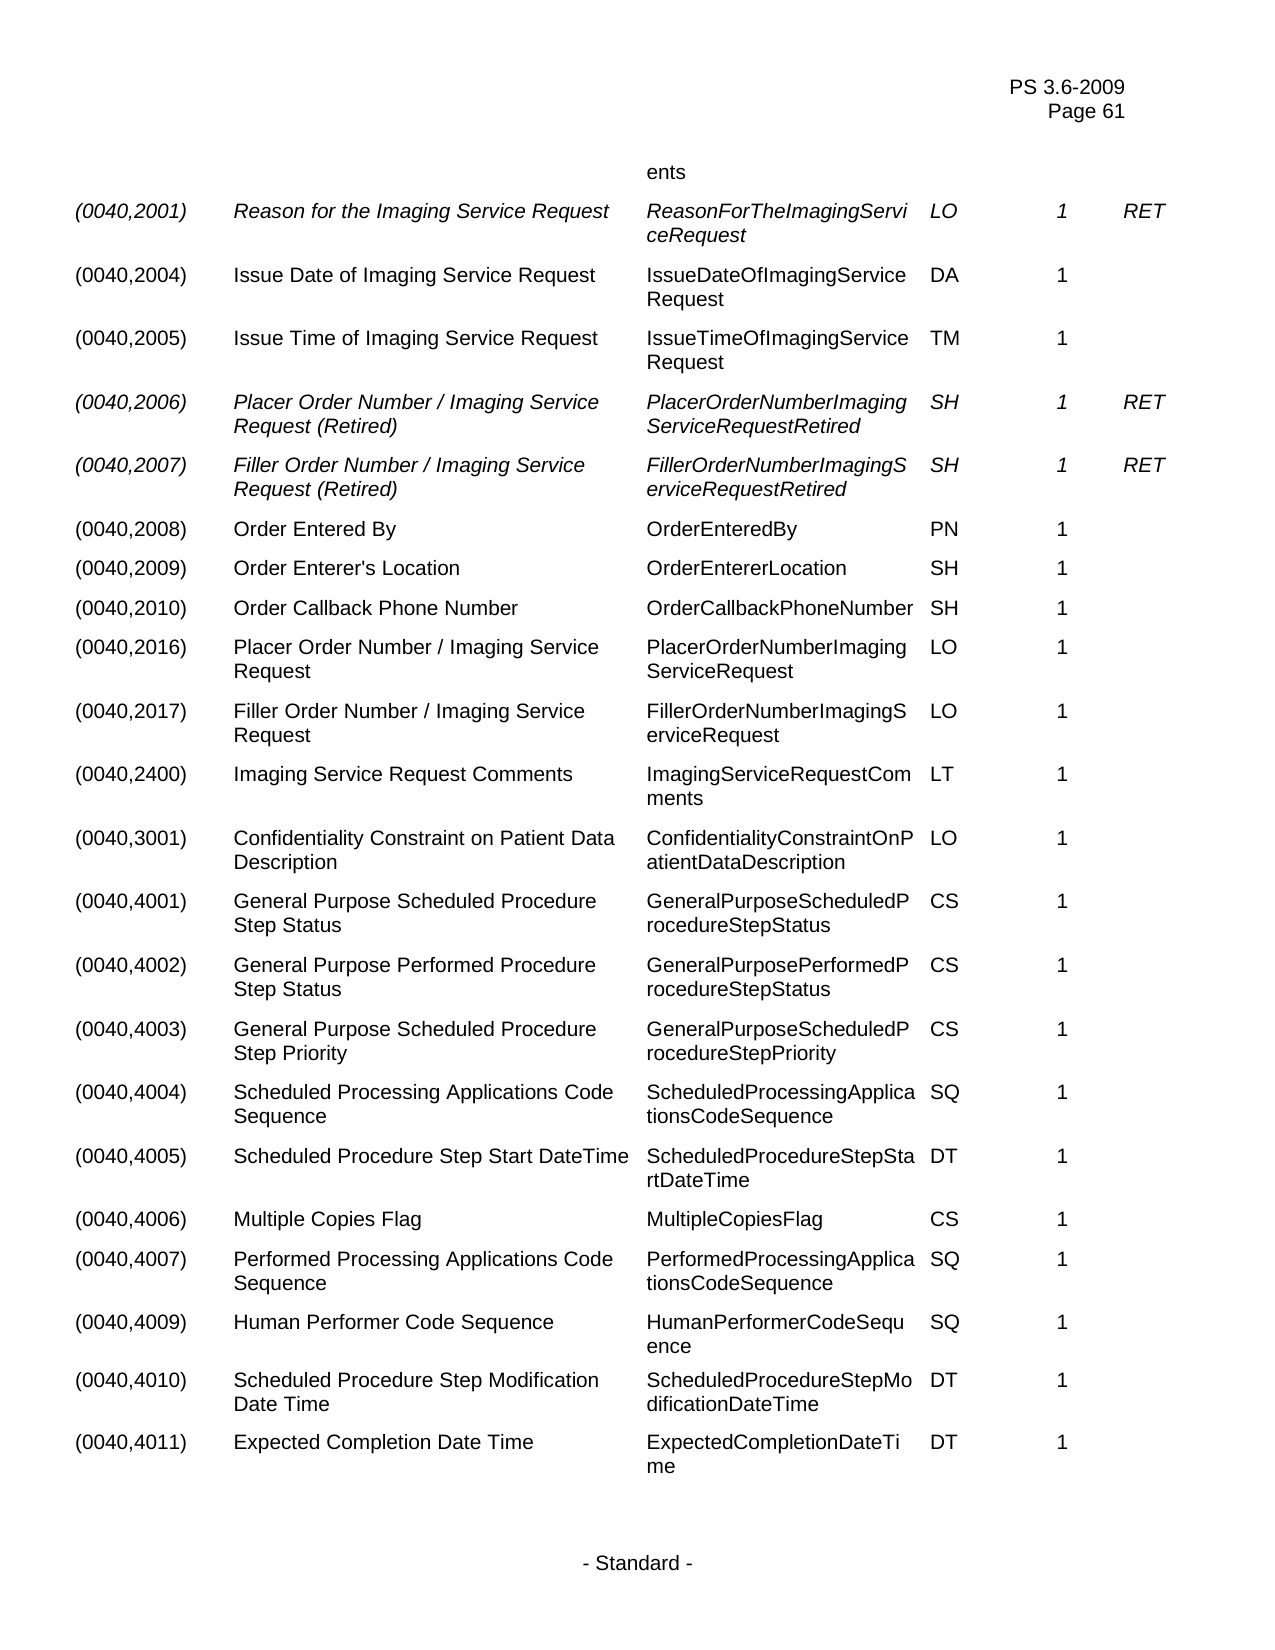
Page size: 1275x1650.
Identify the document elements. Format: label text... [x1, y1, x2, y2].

table_cell 1 [1049, 444, 1116, 507]
table_cell OrderEntererLocation [639, 547, 923, 586]
table_cell General Purpose Scheduled Procedure Step Priority [226, 1007, 639, 1070]
table_cell (0040,2017) [68, 689, 226, 753]
table_cell [1116, 1007, 1211, 1070]
table_cell (0040,3001) [68, 816, 226, 880]
table_cell PlacerOrderNumberImagingServiceRequestRetired [639, 380, 923, 444]
table_cell General Purpose Scheduled Procedure Step Status [226, 880, 639, 943]
table_cell Filler Order Number / Imaging Service Request [226, 689, 639, 753]
table_cell Scheduled Procedure Step Modification Date Time [226, 1364, 639, 1421]
table_cell Order Callback Phone Number [226, 586, 639, 626]
table_cell 1 [1049, 507, 1116, 547]
table_cell GeneralPurposePerformedProcedureStepStatus [639, 943, 923, 1007]
table_cell (0040,4002) [68, 943, 226, 1007]
table_cell DT [923, 1364, 1049, 1421]
table_cell Order Entered By [226, 507, 639, 547]
table_cell (0040,4011) [68, 1421, 226, 1484]
table_cell 1 [1049, 190, 1116, 253]
table_cell [1116, 880, 1211, 943]
table_cell OrderEnteredBy [639, 507, 923, 547]
table_cell 1 [1049, 943, 1116, 1007]
table_cell DA [923, 253, 1049, 317]
table_cell [1116, 253, 1211, 317]
table_cell (0040,4004) [68, 1070, 226, 1134]
table_cell Expected Completion Date Time [226, 1421, 639, 1484]
table_cell [923, 150, 1049, 189]
table_cell Filler Order Number / Imaging Service Request (Retired) [226, 444, 639, 507]
table_cell LO [923, 190, 1049, 253]
table_cell CS [923, 1007, 1049, 1070]
table_cell Multiple Copies Flag [226, 1198, 639, 1237]
table_cell LO [923, 816, 1049, 880]
table_cell (0040,2010) [68, 586, 226, 626]
table_cell (0040,2007) [68, 444, 226, 507]
table_cell [1116, 150, 1211, 189]
table_cell 1 [1049, 753, 1116, 816]
table_cell 1 [1049, 1237, 1116, 1301]
table_cell ents [639, 150, 923, 189]
table_cell SH [923, 547, 1049, 586]
table_cell CS [923, 1198, 1049, 1237]
table_cell Confidentiality Constraint on Patient Data Description [226, 816, 639, 880]
table_cell Reason for the Imaging Service Request [226, 190, 639, 253]
table_cell IssueDateOfImagingServiceRequest [639, 253, 923, 317]
table_cell CS [923, 880, 1049, 943]
table_cell Order Enterer's Location [226, 547, 639, 586]
table_cell (0040,4001) [68, 880, 226, 943]
table_cell [1116, 547, 1211, 586]
table_cell ExpectedCompletionDateTime [639, 1421, 923, 1484]
table_cell [1116, 586, 1211, 626]
table_cell [1116, 1070, 1211, 1134]
table_cell 1 [1049, 1007, 1116, 1070]
table_cell PN [923, 507, 1049, 547]
table_cell Human Performer Code Sequence [226, 1301, 639, 1364]
table_cell (0040,4006) [68, 1198, 226, 1237]
table_cell 1 [1049, 1421, 1116, 1484]
table_cell LO [923, 626, 1049, 689]
table_cell 1 [1049, 626, 1116, 689]
table_cell (0040,2001) [68, 190, 226, 253]
table_cell (0040,2400) [68, 753, 226, 816]
table_cell [1116, 689, 1211, 753]
table_cell LO [923, 689, 1049, 753]
table_cell 1 [1049, 880, 1116, 943]
table_cell [1116, 1301, 1211, 1364]
table_cell RET [1116, 190, 1211, 253]
table_cell GeneralPurposeScheduledProcedureStepPriority [639, 1007, 923, 1070]
table_cell RET [1116, 380, 1211, 444]
table_cell 1 [1049, 1364, 1116, 1421]
table_cell 1 [1049, 317, 1116, 380]
table_cell [1116, 1364, 1211, 1421]
table_cell ScheduledProcessingApplicationsCodeSequence [639, 1070, 923, 1134]
table_cell 1 [1049, 253, 1116, 317]
table_cell [226, 150, 639, 189]
table_cell FillerOrderNumberImagingServiceRequestRetired [639, 444, 923, 507]
table_cell Issue Date of Imaging Service Request [226, 253, 639, 317]
table_cell PerformedProcessingApplicationsCodeSequence [639, 1237, 923, 1301]
table_cell [1049, 150, 1116, 189]
table_cell 1 [1049, 689, 1116, 753]
table_cell DT [923, 1421, 1049, 1484]
table_cell TM [923, 317, 1049, 380]
table_cell SH [923, 586, 1049, 626]
table_cell Issue Time of Imaging Service Request [226, 317, 639, 380]
table_cell CS [923, 943, 1049, 1007]
table_cell Scheduled Procedure Step Start DateTime [226, 1134, 639, 1197]
table_cell General Purpose Performed Procedure Step Status [226, 943, 639, 1007]
table_cell DT [923, 1134, 1049, 1197]
table_cell (0040,4007) [68, 1237, 226, 1301]
table_cell RET [1116, 444, 1211, 507]
table_cell [1116, 816, 1211, 880]
table_cell ScheduledProcedureStepModificationDateTime [639, 1364, 923, 1421]
table_cell [1116, 1421, 1211, 1484]
table_cell Imaging Service Request Comments [226, 753, 639, 816]
table_cell [1116, 1134, 1211, 1197]
table_cell 1 [1049, 1070, 1116, 1134]
table_cell ConfidentialityConstraintOnPatientDataDescription [639, 816, 923, 880]
table_cell Performed Processing Applications Code Sequence [226, 1237, 639, 1301]
table_cell 1 [1049, 816, 1116, 880]
table_cell (0040,2009) [68, 547, 226, 586]
table_cell (0040,4005) [68, 1134, 226, 1197]
table_cell (0040,2016) [68, 626, 226, 689]
table_cell SH [923, 444, 1049, 507]
table_cell [1116, 626, 1211, 689]
table_cell SQ [923, 1301, 1049, 1364]
table_cell 1 [1049, 1134, 1116, 1197]
table_cell ReasonForTheImagingServiceRequest [639, 190, 923, 253]
table_cell (0040,2006) [68, 380, 226, 444]
table_cell [1116, 507, 1211, 547]
table_cell [1116, 943, 1211, 1007]
table_cell LT [923, 753, 1049, 816]
table_cell Placer Order Number / Imaging Service Request (Retired) [226, 380, 639, 444]
table_cell (0040,4003) [68, 1007, 226, 1070]
table_cell ImagingServiceRequestComments [639, 753, 923, 816]
table_cell Scheduled Processing Applications Code Sequence [226, 1070, 639, 1134]
table_cell HumanPerformerCodeSequence [639, 1301, 923, 1364]
table_cell ScheduledProcedureStepStartDateTime [639, 1134, 923, 1197]
table_cell 1 [1049, 1301, 1116, 1364]
table_cell OrderCallbackPhoneNumber [639, 586, 923, 626]
table_cell FillerOrderNumberImagingServiceRequest [639, 689, 923, 753]
table_cell (0040,4009) [68, 1301, 226, 1364]
table_cell 1 [1049, 586, 1116, 626]
table_cell [1116, 753, 1211, 816]
table_cell SH [923, 380, 1049, 444]
table_cell (0040,2008) [68, 507, 226, 547]
table_cell (0040,2004) [68, 253, 226, 317]
table_cell [1116, 1198, 1211, 1237]
table_cell 1 [1049, 547, 1116, 586]
table_cell IssueTimeOfImagingServiceRequest [639, 317, 923, 380]
table_cell 1 [1049, 1198, 1116, 1237]
table_cell (0040,4010) [68, 1364, 226, 1421]
table_cell MultipleCopiesFlag [639, 1198, 923, 1237]
table_cell 1 [1049, 380, 1116, 444]
table_cell SQ [923, 1070, 1049, 1134]
table_cell GeneralPurposeScheduledProcedureStepStatus [639, 880, 923, 943]
table_cell [1116, 1237, 1211, 1301]
table_cell [68, 150, 226, 189]
table_cell PlacerOrderNumberImagingServiceRequest [639, 626, 923, 689]
table_cell [1116, 317, 1211, 380]
table_cell (0040,2005) [68, 317, 226, 380]
table_cell Placer Order Number / Imaging Service Request [226, 626, 639, 689]
table_cell SQ [923, 1237, 1049, 1301]
